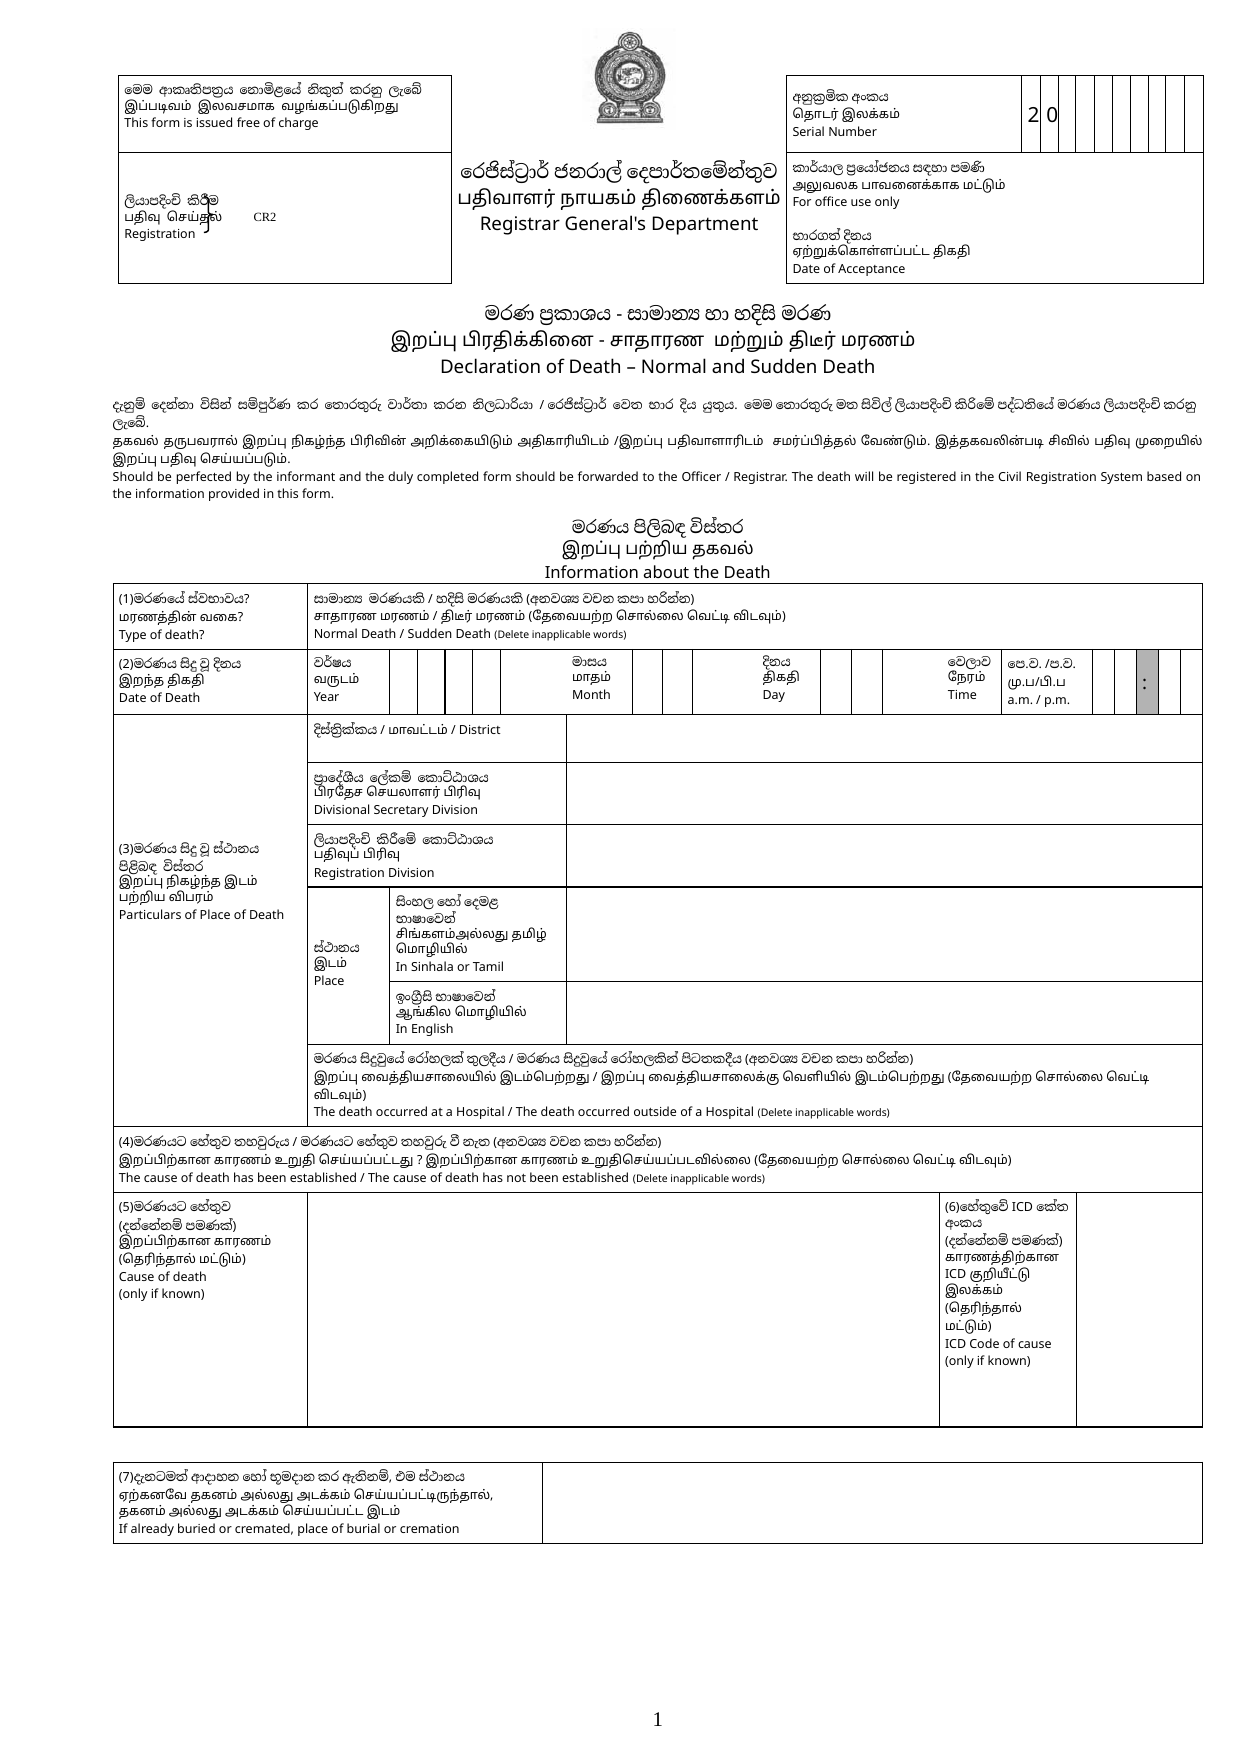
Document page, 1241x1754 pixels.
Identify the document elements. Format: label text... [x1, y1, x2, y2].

table_cell [1077, 1193, 1202, 1426]
table_header [1166, 76, 1184, 152]
table_cell [567, 715, 1202, 762]
table_cell [390, 650, 417, 714]
table_cell පෙ.ව. /ප.ව. மு.ப/பி.ப a.m. / p.m. [1002, 650, 1092, 714]
table_cell [446, 650, 472, 714]
table_cell දිනය திகதி Day [757, 650, 820, 714]
table_header [1059, 76, 1075, 152]
table_cell [1159, 650, 1180, 714]
table_cell [567, 763, 1202, 824]
table_cell [501, 650, 566, 714]
table_cell වෙලාව நேரம் Time [942, 650, 1001, 714]
table_header [543, 1463, 1202, 1543]
table_cell [473, 650, 500, 714]
table_cell : [1137, 650, 1158, 714]
table_cell [821, 650, 851, 714]
table_cell කාර්යාල ප්‍රයෝජනය සඳහා පමණි அலுவலக பாவனைக்காக மட்டும் For office use only භාරගත් දිනය ஏற்றுக்கொள்ளப்பட்ட திகதி Date of Acceptance [787, 153, 1203, 282]
table_cell මාසය மாதம் Month [566, 650, 632, 714]
table_header මෙම ආකෘතිපත්‍රය නොමිළයේ නිකුත් කරනු ලැබේ இப்படிவம் இலவசமாக வழங்கப்படுகிறது This form is issued free of charge [119, 76, 451, 152]
text இறப்பு பற்றிய தகவல் [112, 540, 1203, 560]
table_cell ලියාපදිංචි කිරීමේ කොට්ඨාශය பதிவுப் பிரிவு Registration Division [308, 825, 566, 886]
table_header [1095, 76, 1112, 152]
table_cell දිස්ත්‍රික්කය / மாவட்டம் / District [308, 715, 566, 762]
table_cell ප්‍රාදේශීය ලේකම් කොට්ඨාශය பிரதேச செயலாளர் பிரிவு Divisional Secretary Division [308, 763, 566, 824]
table_header (7)දැනටමත් ආදාහන හෝ භූමදාන කර ඇතිනම්, එම ස්ථානය ஏற்கனவே தகனம் அல்லது அடக்கம் செய்யப்பட்டிருந்தால், தகனம் அல்லது அடக்கம் செய்யப்பட்ட இடம் If already buried or cremated, place of burial or cremation [114, 1463, 542, 1543]
table_cell (3)මරණය සිදු වූ ස්ථානය පිළිබඳ විස්තර இறப்பு நிகழ்ந்த இடம் பற்றிய விபரம் Particulars of Place of Death [114, 715, 307, 1126]
table_cell රෙජිස්ට්‍රාර් ජනරාල් දෙපාර්තමේන්තුව பதிவாளர் நாயகம் திணைக்களம் Registrar General's Department [452, 152, 786, 282]
table_cell [852, 650, 882, 714]
table_cell (2)මරණය සිදු වූ දිනය இறந்த திகதி Date of Death [114, 650, 307, 714]
picture [582, 28, 676, 130]
table_cell [633, 650, 662, 714]
table_cell [1115, 650, 1136, 714]
table_cell [1181, 650, 1202, 714]
text Information about the Death [112, 560, 1203, 583]
table_cell (4)මරණයට හේතුව තහවුරුය / මරණයට හේතුව තහවුරු වී නැත (අනවශ්‍ය වචන කපා හරින්න) இறப்பிற்கான காரணம் உறுதி செய்யப்பட்டது ? இறப்பிற்கான காரணம் உறுதிசெய்யப்படவில்லை (தேவையற்ற சொல்லை வெட்டி விடவும்) The cause of death has been established / The cause of death has not been established (Delete inapplicable words) [114, 1127, 1202, 1192]
table_header [1131, 76, 1148, 152]
table_cell [567, 982, 1202, 1043]
text Should be perfected by the informant and the duly completed form should be forwarded to the Officer / Registrar. The death will be registered in the Civil Registration System based on the information provided in this form. [112, 468, 1203, 502]
table_header [113, 75, 118, 152]
table_cell [693, 650, 757, 714]
table_cell [308, 1193, 939, 1426]
table_cell ස්ථානය இடம் Place [308, 888, 389, 1043]
table_cell [567, 825, 1202, 886]
table_cell [567, 888, 1202, 981]
table_cell (5)මරණයට හේතුව (දන්නේනම් පමණක්) இறப்பிற்கான காரணம் (தெரிந்தால் மட்டும்) Cause of death (only if known) [114, 1193, 307, 1426]
table_cell ඉංග්‍රීසි භාෂාවෙන් ஆங்கில மொழியில் In English [390, 982, 566, 1043]
table_header 0 [1041, 76, 1058, 152]
table_header [452, 75, 786, 152]
table_header සාමාන්‍ය මරණයකි / හදිසි මරණයකි (අනවශ්‍ය වචන කපා හරින්න) சாதாரண மரணம் / திடீர் மரணம் (தேவையற்ற சொல்லை வெட்டி விடவும்) Normal Death / Sudden Death (Delete inapplicable words) [308, 584, 1202, 649]
table_header (1)මරණයේ ස්වභාවය? மரணத்தின் வகை? Type of death? [114, 584, 307, 649]
text இறப்பு பிரதிக்கினை - சாதாரண மற்றும் திடீர் மரணம் [112, 326, 1203, 353]
table_cell [418, 650, 444, 714]
table_header [1149, 76, 1165, 152]
table_header අනුක්‍රමික අංකය தொடர் இலக்கம் Serial Number [787, 76, 1021, 152]
table_header 2 [1022, 76, 1040, 152]
table_cell සිංහල හෝ දෙමළ භාෂාවෙන් சிங்களம்அல்லது தமிழ் மொழியில் In Sinhala or Tamil [390, 888, 566, 981]
table_cell [1093, 650, 1114, 714]
text මරණ ප්‍රකාශය - සාමාන්‍ය හා හදිසි මරණ [112, 301, 1203, 326]
table_cell [663, 650, 692, 714]
table_header [1076, 76, 1094, 152]
table_header [1185, 76, 1203, 152]
text මරණය පිලිබඳ විස්තර [112, 519, 1203, 540]
table_cell [883, 650, 942, 714]
text தகவல் தருபவரால் இறப்பு நிகழ்ந்த பிரிவின் அறிக்கையிடும் அதிகாரியிடம் /இறப்பு பதிவாளாரிடம் சமர்ப்பித்தல் வேண்டும். இத்தகவலின்படி சிவில் பதிவு முறையில் இறப்பு பதிவு செய்யப்படும். [112, 432, 1203, 468]
table_cell [113, 152, 118, 282]
table_cell වර්ෂය வருடம் Year [308, 650, 389, 714]
text දැනුම් දෙන්නා විසින් සම්පුර්ණ කර තොරතුරු වාර්තා කරන නිලධාරියා / රෙජිස්ට්‍රාර් වෙත භාර දිය යුතුය. මෙම තොරතුරු මත සිවිල් ලියාපදිංචි කිරිමේ පද්ධතියේ මරණය ලියාපදිංචි කරනු ලැබේ. [112, 396, 1203, 432]
table_cell මරණය සිදුවුයේ රෝහලක් තුලදීය / මරණය සිදුවුයේ රෝහලකින් පිටතකදීය (අනවශ්‍ය වචන කපා හරින්න) இறப்பு வைத்தியசாலையில் இடம்பெற்றது / இறப்பு வைத்தியசாலைக்கு வெளியில் இடம்பெற்றது (தேவையற்ற சொல்லை வெட்டி விடவும்) The death occurred at a Hospital / The death occurred outside of a Hospital (Delete inapplicable words) [308, 1045, 1202, 1126]
table_cell ලියාපදිංචි කිරීම பதிவு செய்தல் CR2 Registration [119, 153, 451, 282]
table_cell (6)හේතුවේ ICD කේත අංකය (දන්නේනම් පමණක්) காரணத்திற்கான ICD குறியீட்டு இலக்கம் (தெரிந்தால் மட்டும்) ICD Code of cause (only if known) [940, 1193, 1076, 1426]
table_header [1113, 76, 1130, 152]
text Declaration of Death – Normal and Sudden Death [112, 353, 1203, 379]
